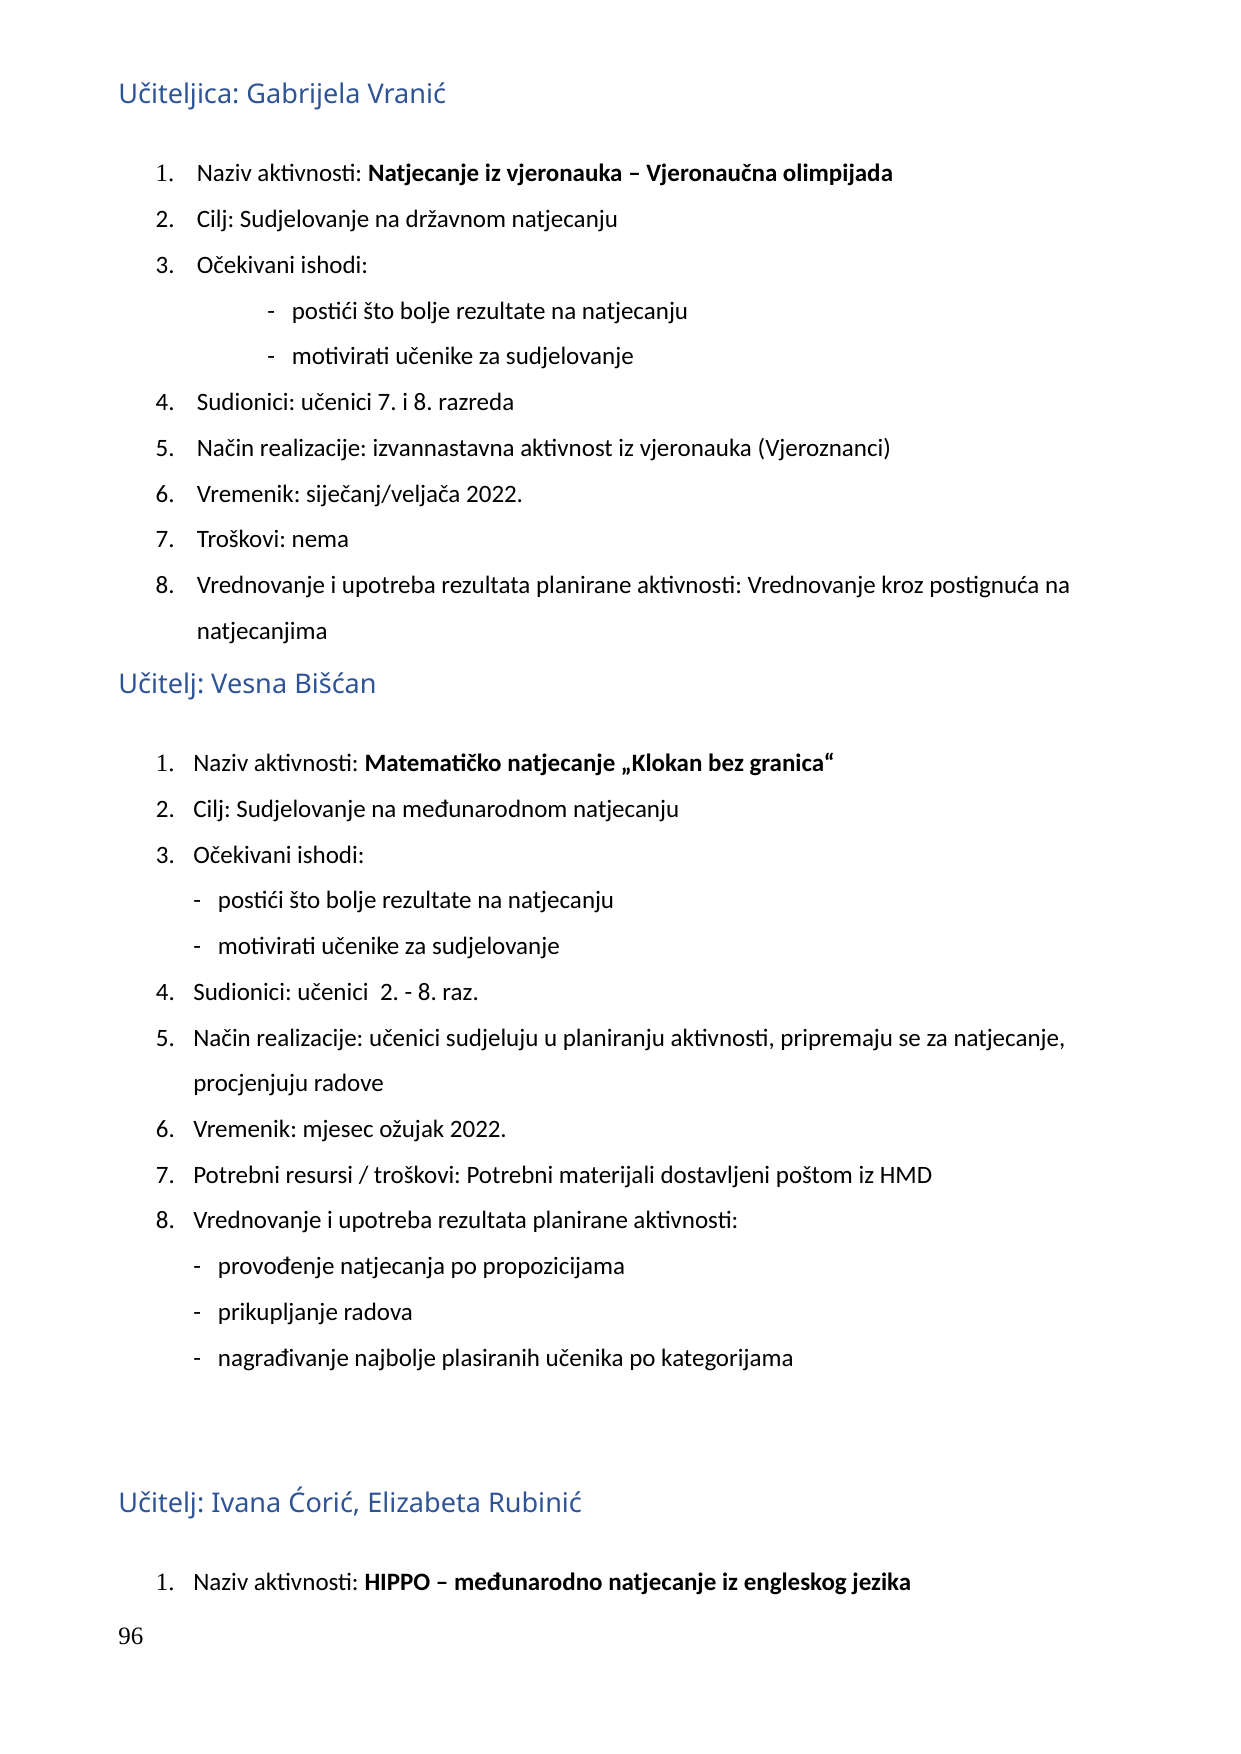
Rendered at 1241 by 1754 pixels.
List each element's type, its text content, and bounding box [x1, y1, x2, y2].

text - postići što bolje rezultate na natjecanju [193, 295, 1122, 325]
subtitle Učitelj: Vesna Bišćan [118, 665, 1122, 702]
list Sudionici: učenici 2. - 8. raz. [156, 976, 1122, 1007]
list Naziv aktivnosti: Natjecanje iz vjeronauka – Vjeronaučna olimpijada [155, 158, 1122, 188]
list Naziv aktivnosti: Matematičko natjecanje „Klokan bez granica“ [156, 747, 1122, 778]
list Naziv aktivnosti: HIPPO – međunarodno natjecanje iz engleskog jezika [156, 1566, 1122, 1596]
list Troškovi: nema [155, 523, 1122, 554]
subtitle Učiteljica: Gabrijela Vranić [118, 75, 1122, 112]
list Cilj: Sudjelovanje na državnom natjecanju [155, 203, 1122, 234]
list Cilj: Sudjelovanje na međunarodnom natjecanju [156, 793, 1122, 824]
list Vremenik: siječanj/veljača 2022. [155, 478, 1122, 508]
text - nagrađivanje najbolje plasiranih učenika po kategorijama [193, 1342, 1122, 1372]
text - provođenje natjecanja po propozicijama [193, 1250, 1122, 1281]
list Način realizacije: izvannastavna aktivnost iz vjeronauka (Vjeroznanci) [155, 432, 1122, 462]
text - motivirati učenike za sudjelovanje [193, 930, 1122, 961]
list Vremenik: mjesec ožujak 2022. [156, 1113, 1122, 1144]
list Sudionici: učenici 7. i 8. razreda [155, 386, 1122, 417]
list Potrebni resursi / troškovi: Potrebni materijali dostavljeni poštom iz HMD [156, 1159, 1122, 1189]
text - motivirati učenike za sudjelovanje [193, 341, 1122, 371]
list Vrednovanje i upotreba rezultata planirane aktivnosti: [156, 1205, 1122, 1235]
list Očekivani ishodi: [156, 839, 1122, 869]
list Očekivani ishodi: [155, 249, 1122, 279]
text - postići što bolje rezultate na natjecanju [193, 884, 1122, 915]
list Način realizacije: učenici sudjeluju u planiranju aktivnosti, pripremaju se za natjecanje, procjenjuju radove [156, 1022, 1122, 1098]
subtitle Učitelj: Ivana Ćorić, Elizabeta Rubinić [118, 1483, 1122, 1520]
text - prikupljanje radova [193, 1296, 1122, 1327]
list Vrednovanje i upotreba rezultata planirane aktivnosti: Vrednovanje kroz postignuća na natjecanjima [155, 569, 1122, 645]
